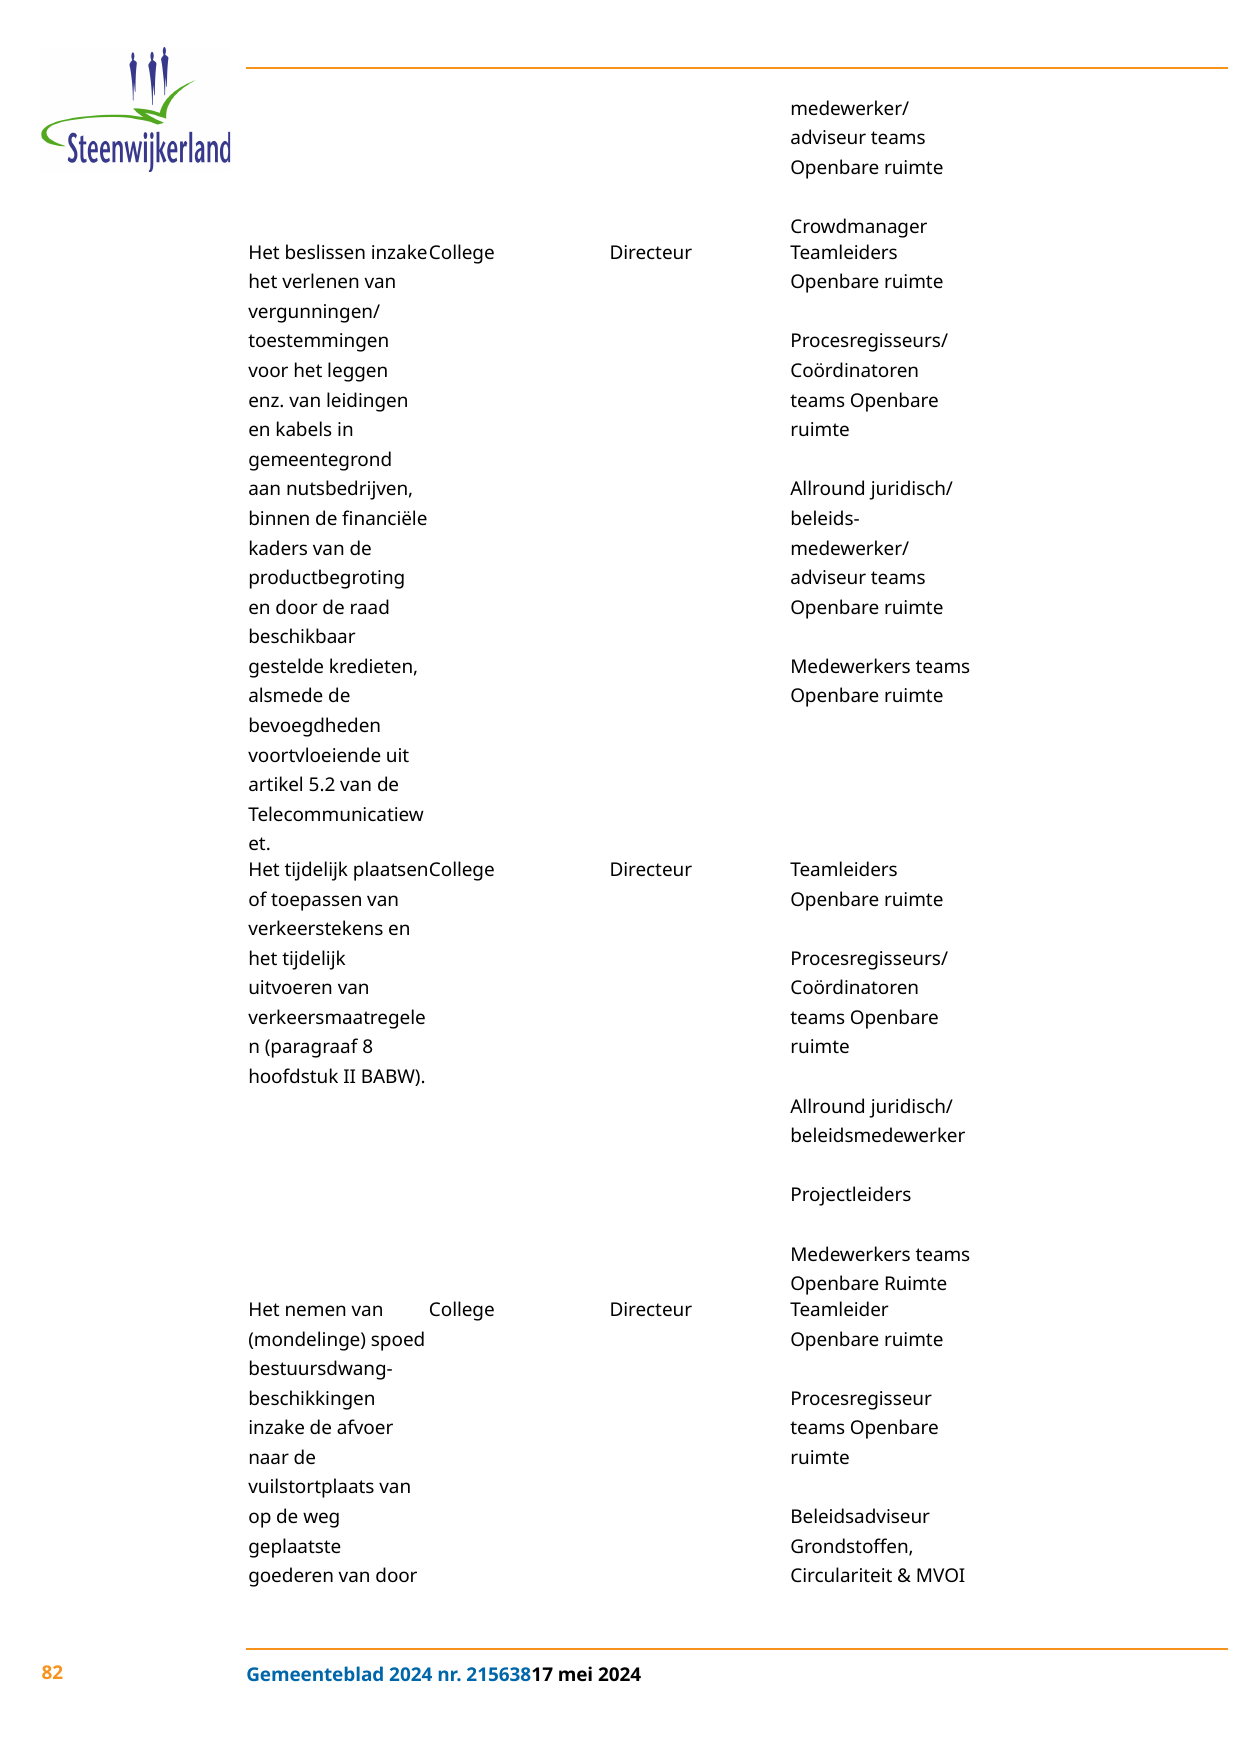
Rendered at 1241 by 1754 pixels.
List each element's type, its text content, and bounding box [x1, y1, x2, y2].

table_cell Teamleiders Openbare ruimte Procesregisseurs/ Coördinatoren teams Openbare ruimte Allround juridisch/ beleidsmedewerker Projectleiders Medewerkers teams Openbare Ruimte [790, 856, 971, 1296]
table_cell Teamleiders Openbare ruimte Procesregisseurs/ Coördinatoren teams Openbare ruimte Allround juridisch/ beleids-medewerker/ adviseur teams Openbare ruimte Medewerkers teams Openbare ruimte [790, 239, 971, 856]
picture [41, 47, 231, 172]
table_cell Teamleider Openbare ruimte Procesregisseur teams Openbare ruimte Beleidsadviseur Grondstoffen, Circulariteit & MVOI [790, 1296, 971, 1588]
table_cell [609, 95, 790, 239]
table_cell [971, 856, 1152, 1296]
table_cell Het nemen van (mondelinge) spoed bestuursdwang-beschikkingen inzake de afvoer naar de vuilstortplaats van op de weg geplaatste goederen van door [248, 1296, 429, 1588]
table_cell College [429, 856, 609, 1296]
table_cell Het tijdelijk plaatsen of toepassen van verkeerstekens en het tijdelijk uitvoeren van verkeersmaatregelen (paragraaf 8 hoofdstuk II BABW). [248, 856, 429, 1296]
table_cell medewerker/ adviseur teams Openbare ruimte Crowdmanager [790, 95, 971, 239]
table_cell College [429, 239, 609, 856]
table_cell [971, 95, 1152, 239]
table_cell Directeur [609, 856, 790, 1296]
table_cell [971, 239, 1152, 856]
table_cell [971, 1296, 1152, 1588]
table_cell College [429, 1296, 609, 1588]
table_cell [429, 95, 609, 239]
table_cell Directeur [609, 1296, 790, 1588]
table_cell [248, 95, 429, 239]
table_cell Directeur [609, 239, 790, 856]
table_cell Het beslissen inzake het verlenen van vergunningen/ toestemmingen voor het leggen enz. van leidingen en kabels in gemeentegrond aan nutsbedrijven, binnen de financiële kaders van de productbegroting en door de raad beschikbaar gestelde kredieten, alsmede de bevoegdheden voortvloeiende uit artikel 5.2 van de Telecommunicatiewet. [248, 239, 429, 856]
